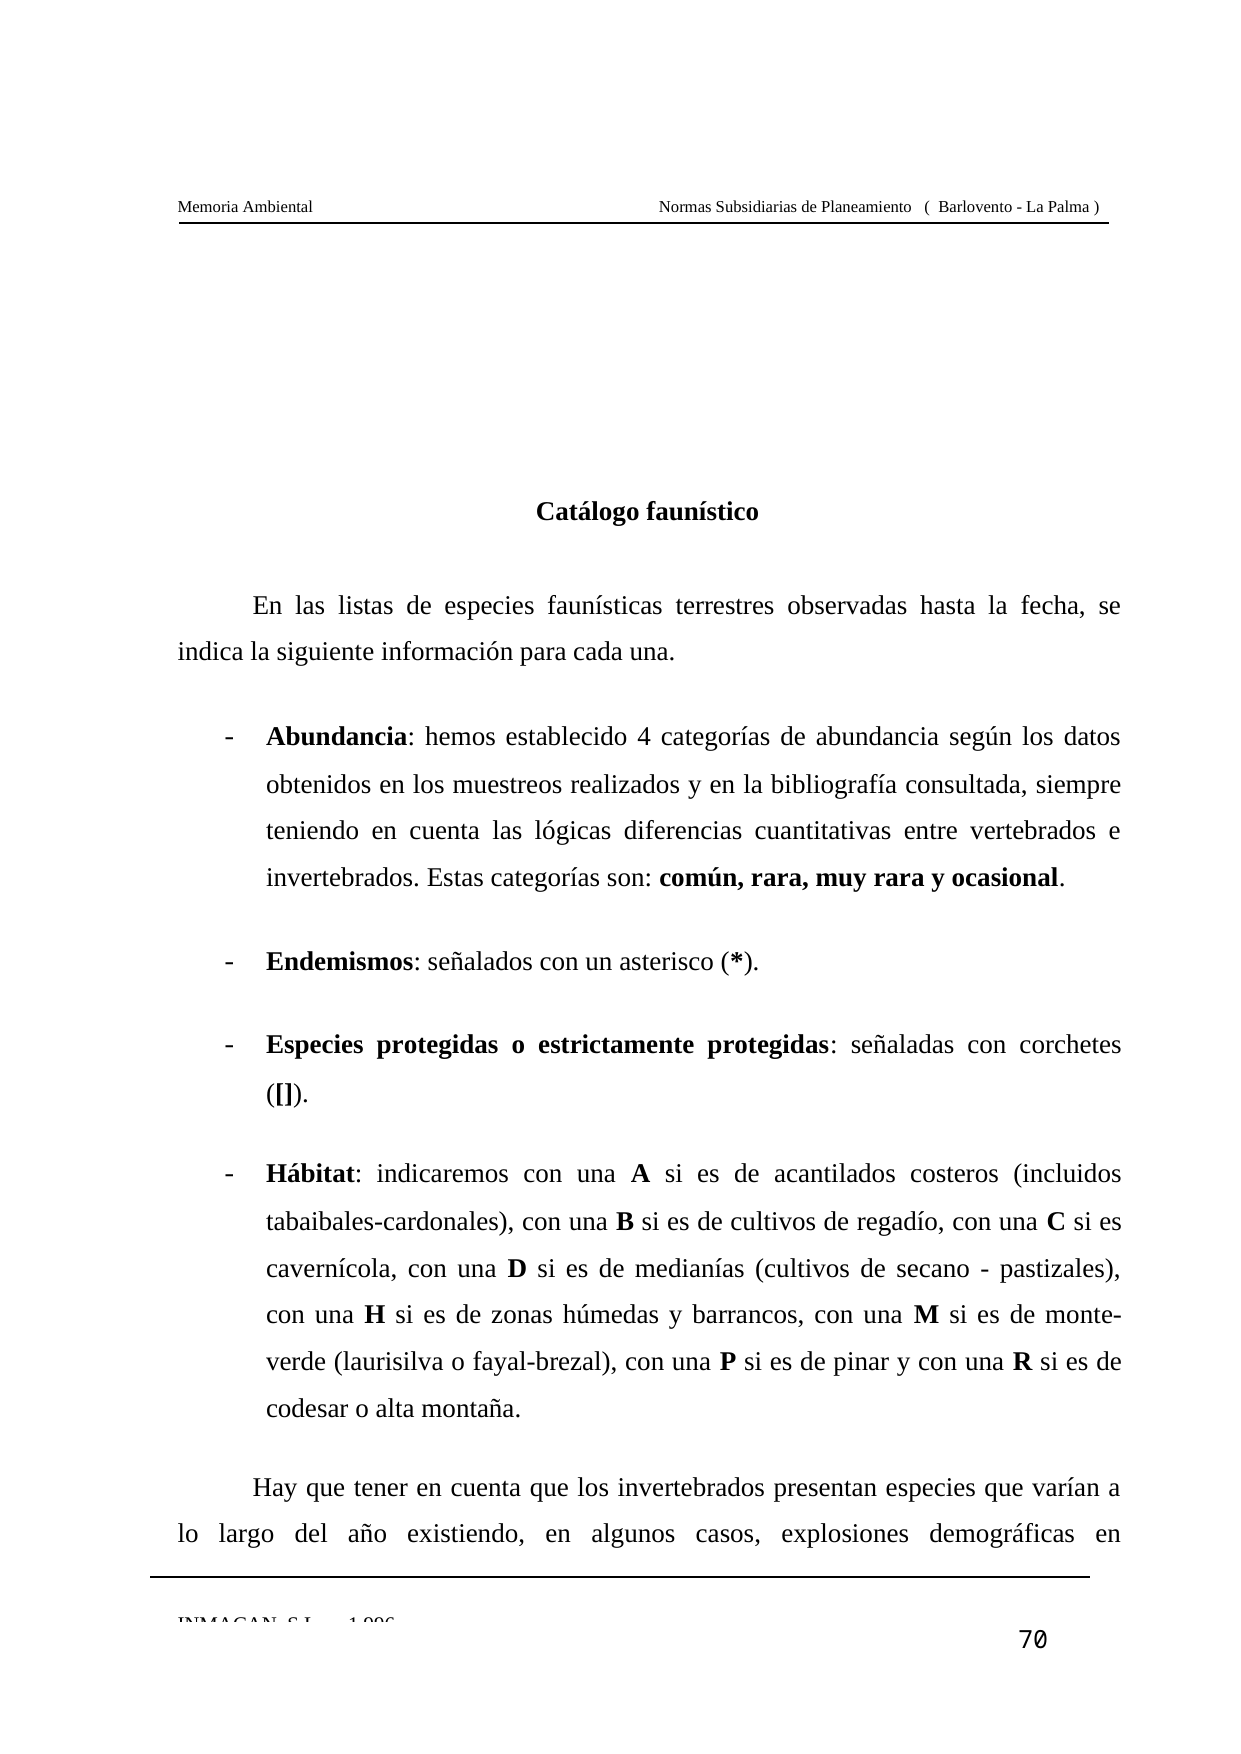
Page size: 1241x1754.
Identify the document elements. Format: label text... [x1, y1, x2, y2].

text Hay que tener en cuenta que los invertebrados presentan especies que varían a lo largo del año existiendo, en algunos casos, explosiones demográficas en [177, 1471, 1122, 1549]
list Abundancia: hemos establecido 4 categorías de abundancia según los datos obtenidos en los muestreos realizados y en la bibliografía consultada, siempre teniendo en cuenta las lógicas diferencias cuantitativas entre vertebrados e invertebrados. Estas categorías son: común, rara, muy rara y ocasional. [222, 718, 1122, 892]
text En las listas de especies faunísticas terrestres observadas hasta la fecha, se indica la siguiente información para cada una. [177, 589, 1122, 667]
list Especies protegidas o estrictamente protegidas: señaladas con corchetes ([]). [222, 1027, 1122, 1108]
list Endemismos: señalados con un asterisco (*). [222, 944, 1122, 978]
list Hábitat: indicaremos con una A si es de acantilados costeros (incluidos tabaibales-cardonales), con una B si es de cultivos de regadío, con una C si es cavernícola, con una D si es de medianías (cultivos de secano - pastizales), con una H si es de zonas húmedas y barrancos, con una M si es de monte-verde (laurisilva o fayal-brezal), con una P si es de pinar y con una R si es de codesar o alta montaña. [222, 1156, 1122, 1423]
text Catálogo faunístico [177, 496, 1122, 527]
